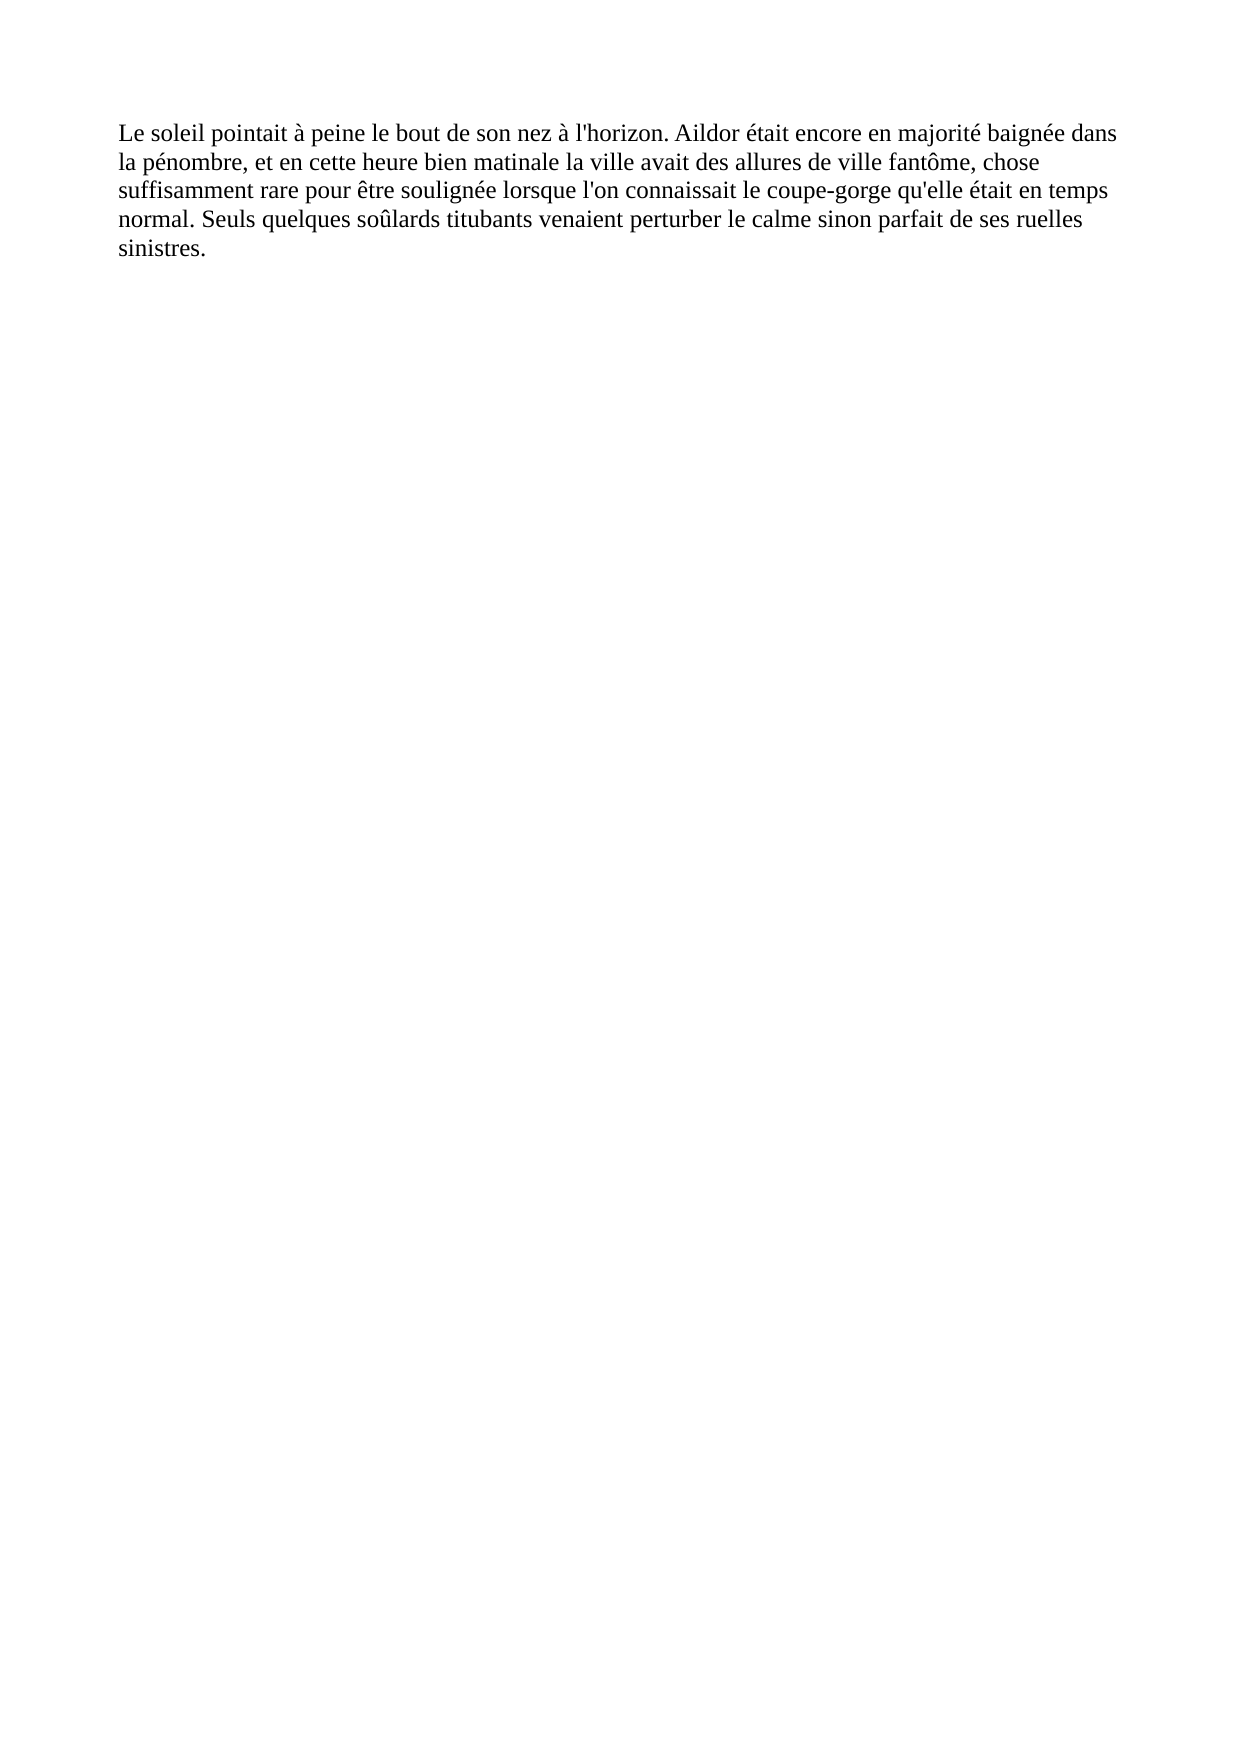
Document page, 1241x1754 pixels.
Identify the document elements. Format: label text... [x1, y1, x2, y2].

text Le soleil pointait à peine le bout de son nez à l'horizon. Aildor était encore en majorité baignée dans la pénombre, et en cette heure bien matinale la ville avait des allures de ville fantôme, chose suffisamment rare pour être soulignée lorsque l'on connaissait le coupe-gorge qu'elle était en temps normal. Seuls quelques soûlards titubants venaient perturber le calme sinon parfait de ses ruelles sinistres. [118, 118, 1122, 262]
